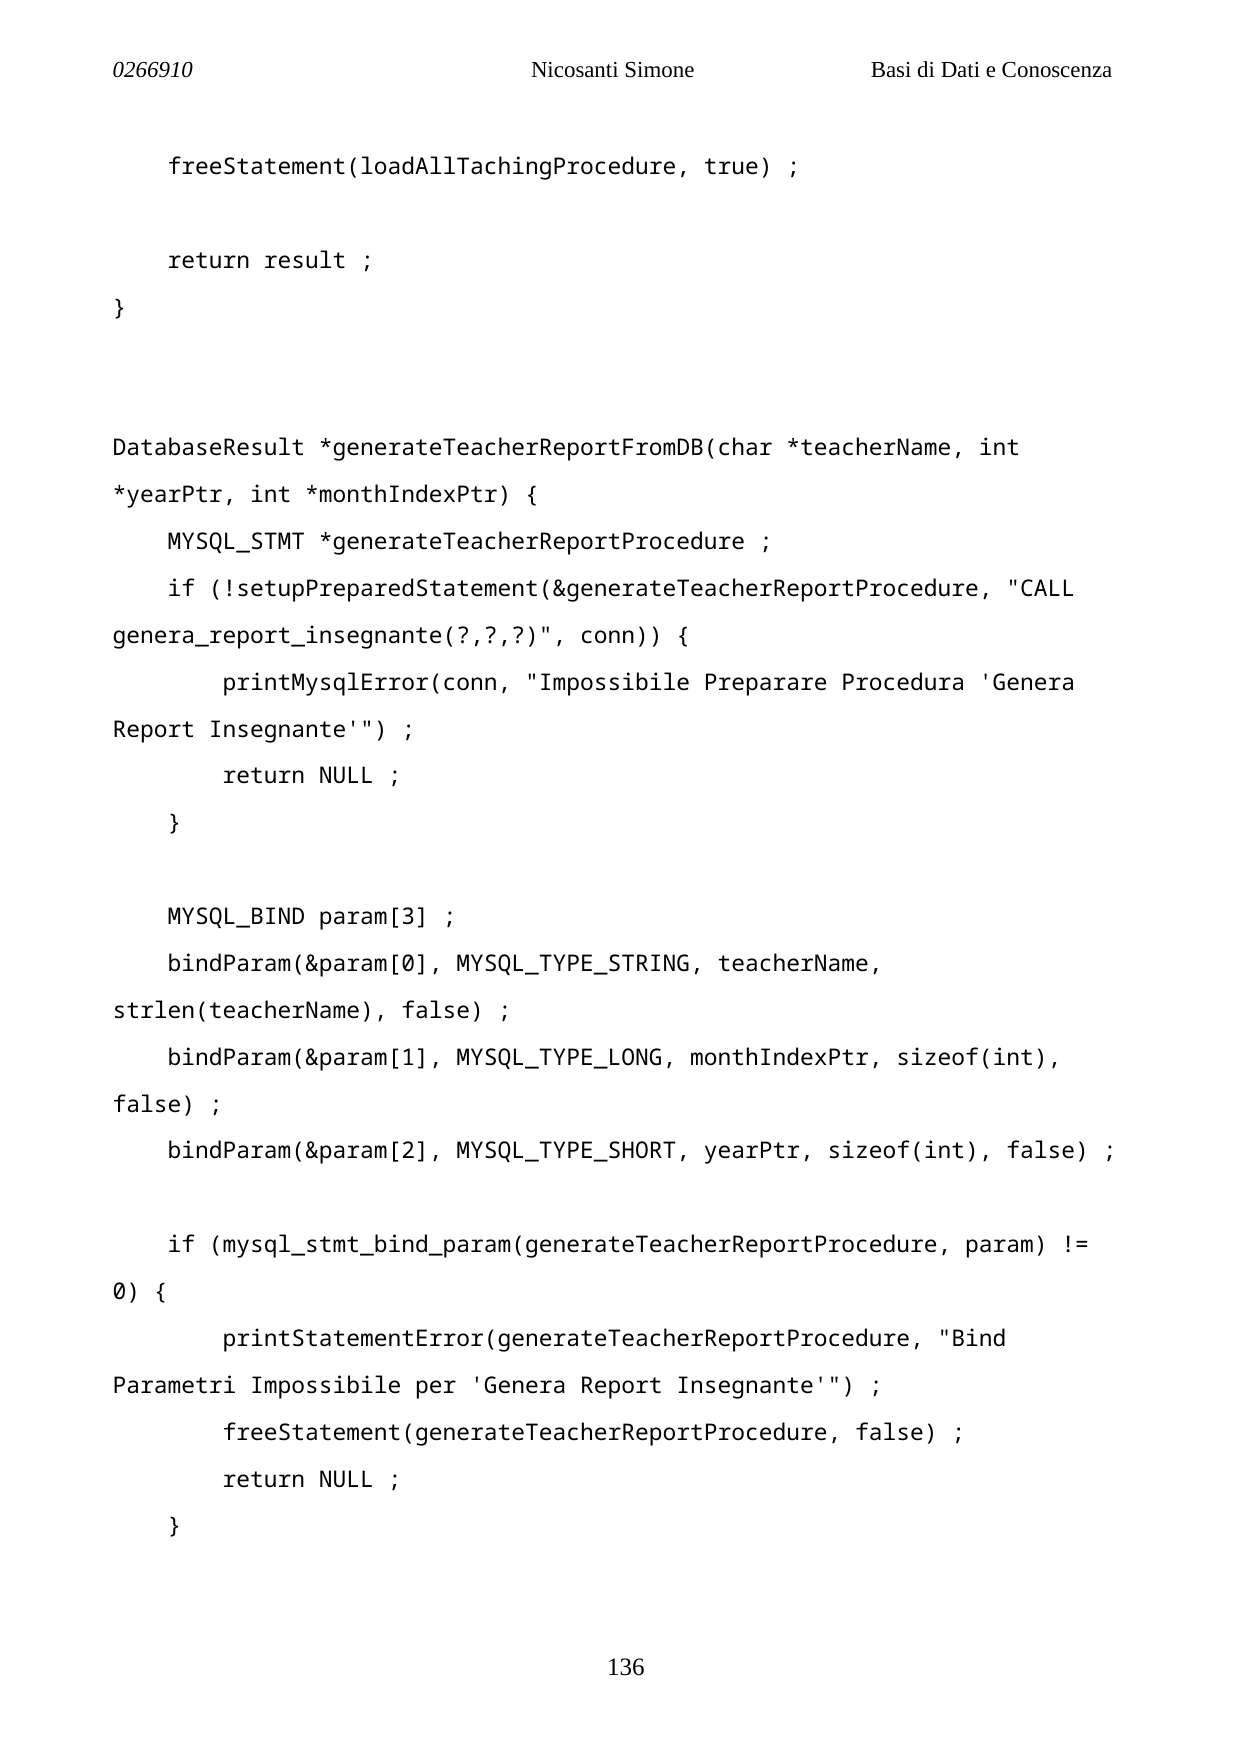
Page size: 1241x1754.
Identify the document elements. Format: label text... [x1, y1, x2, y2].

text printStatementError(generateTeacherReportProcedure, "Bind Parametri Impossibile per 'Genera Report Insegnante'") ; [112, 1322, 1128, 1400]
text freeStatement(loadAllTachingProcedure, true) ; [112, 150, 1128, 181]
text MYSQL_BIND param[3] ; [112, 900, 1128, 931]
text return NULL ; [112, 759, 1128, 791]
text freeStatement(generateTeacherReportProcedure, false) ; [112, 1416, 1128, 1447]
text bindParam(&param[1], MYSQL_TYPE_LONG, monthIndexPtr, sizeof(int), false) ; [112, 1041, 1128, 1119]
text return NULL ; [112, 1462, 1128, 1494]
text MYSQL_STMT *generateTeacherReportProcedure ; [112, 525, 1128, 556]
text } [112, 806, 1128, 837]
text if (mysql_stmt_bind_param(generateTeacherReportProcedure, param) != 0) { [112, 1228, 1128, 1306]
text return result ; [112, 244, 1128, 275]
text bindParam(&param[2], MYSQL_TYPE_SHORT, yearPtr, sizeof(int), false) ; [112, 1134, 1128, 1166]
text } [112, 1509, 1128, 1541]
text DatabaseResult *generateTeacherReportFromDB(char *teacherName, int *yearPtr, int *monthIndexPtr) { [112, 431, 1128, 509]
text } [112, 291, 1128, 322]
text bindParam(&param[0], MYSQL_TYPE_STRING, teacherName, strlen(teacherName), false) ; [112, 947, 1128, 1025]
text printMysqlError(conn, "Impossibile Preparare Procedura 'Genera Report Insegnante'") ; [112, 666, 1128, 744]
text if (!setupPreparedStatement(&generateTeacherReportProcedure, "CALL genera_report_insegnante(?,?,?)", conn)) { [112, 572, 1128, 650]
